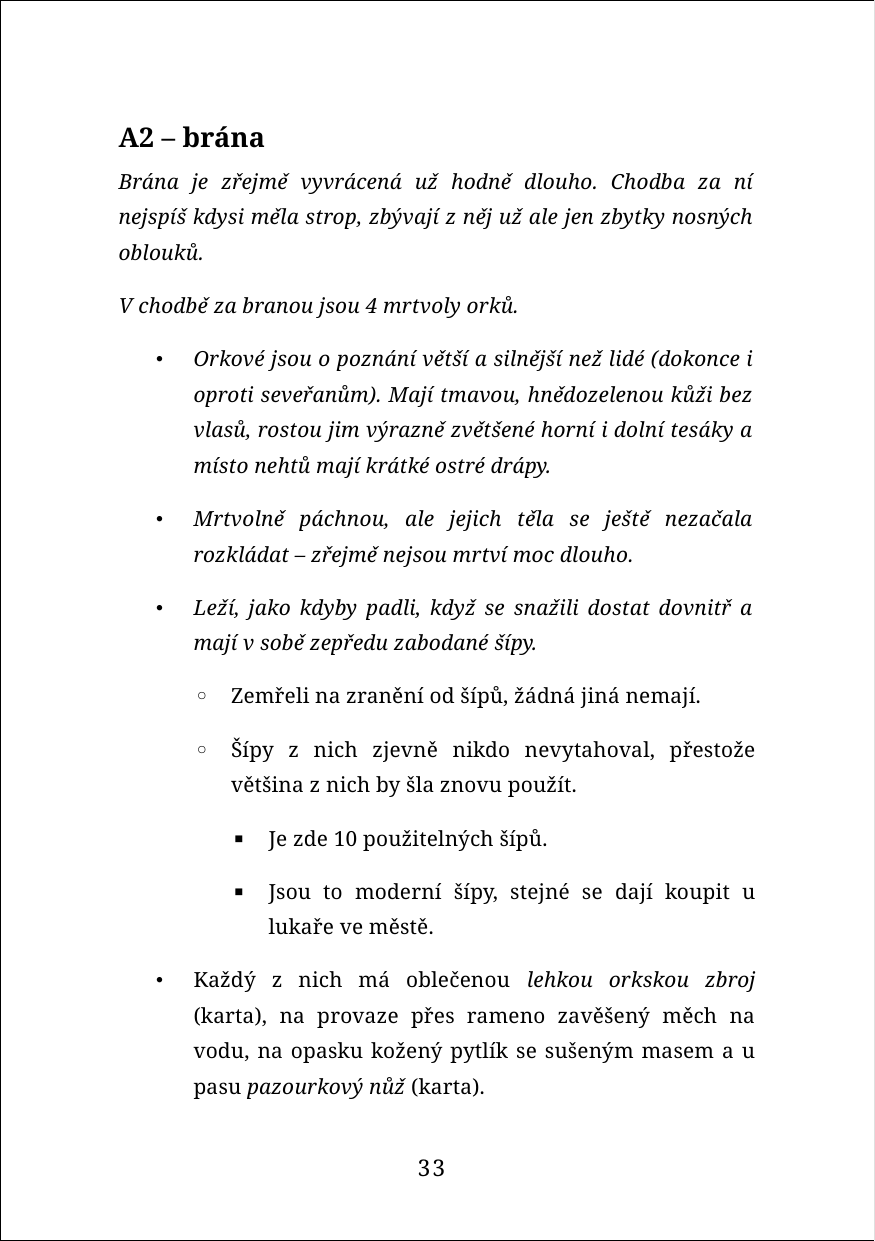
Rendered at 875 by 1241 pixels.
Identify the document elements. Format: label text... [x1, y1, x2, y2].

list Orkové jsou o poznání větší a silnější než lidé (dokonce i oproti seveřanům). Mají tmavou, hnědozelenou kůži bez vlasů, rostou jim výrazně zvětšené horní i dolní tesáky a místo nehtů mají krátké ostré drápy. [156, 344, 756, 479]
subtitle A2 – brána [118, 118, 756, 155]
list Jsou to moderní šípy, stejné se dají koupit u lukaře ve městě. [231, 877, 756, 941]
list Leží, jako kdyby padli, když se snažili dostat dovnitř a mají v sobě zepředu zabodané šípy. [156, 593, 756, 657]
list Zemřeli na zranění od šípů, žádná jiná nemají. [193, 682, 756, 710]
list Šípy z nich zjevně nikdo nevytahoval, přestože většina z nich by šla znovu použít. [193, 735, 756, 799]
text Brána je zřejmě vyvrácená už hodně dlouho. Chodba za ní nejspíš kdysi měla strop, zbývají z něj už ale jen zbytky nosných oblouků. [118, 167, 756, 266]
list Je zde 10 použitelných šípů. [231, 824, 756, 852]
text V chodbě za branou jsou 4 mrtvoly orků. [118, 291, 756, 319]
list Každý z nich má oblečenou lehkou orkskou zbroj (karta), na provaze přes rameno zavěšený měch na vodu, na opasku kožený pytlík se sušeným masem a u pasu pazourkový nůž (karta). [156, 966, 756, 1101]
list Mrtvolně páchnou, ale jejich těla se ještě nezačala rozkládat – zřejmě nejsou mrtví moc dlouho. [156, 504, 756, 568]
